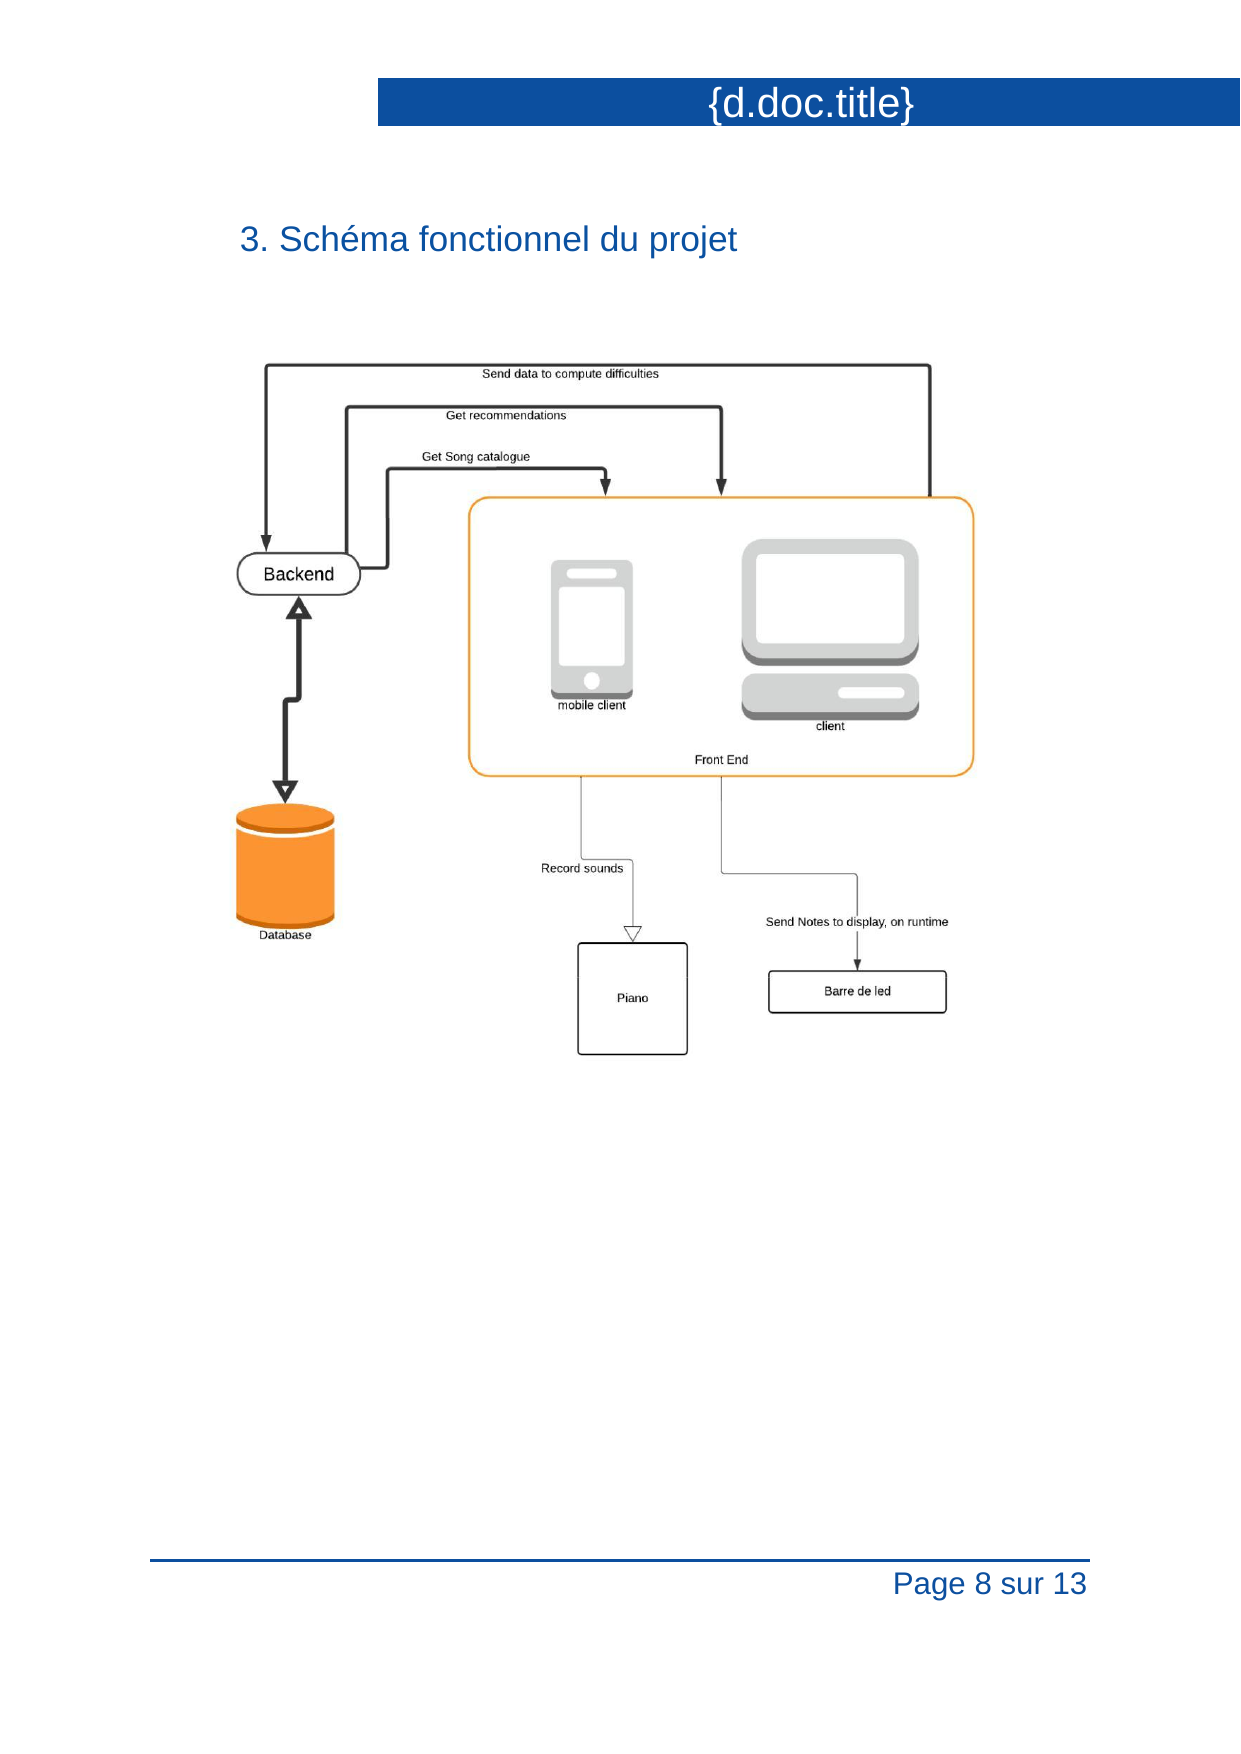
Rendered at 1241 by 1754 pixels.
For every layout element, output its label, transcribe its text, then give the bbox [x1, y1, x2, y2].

picture [169, 282, 1014, 1121]
subtitle 3. Schéma fonctionnel du projet [239, 218, 1090, 259]
